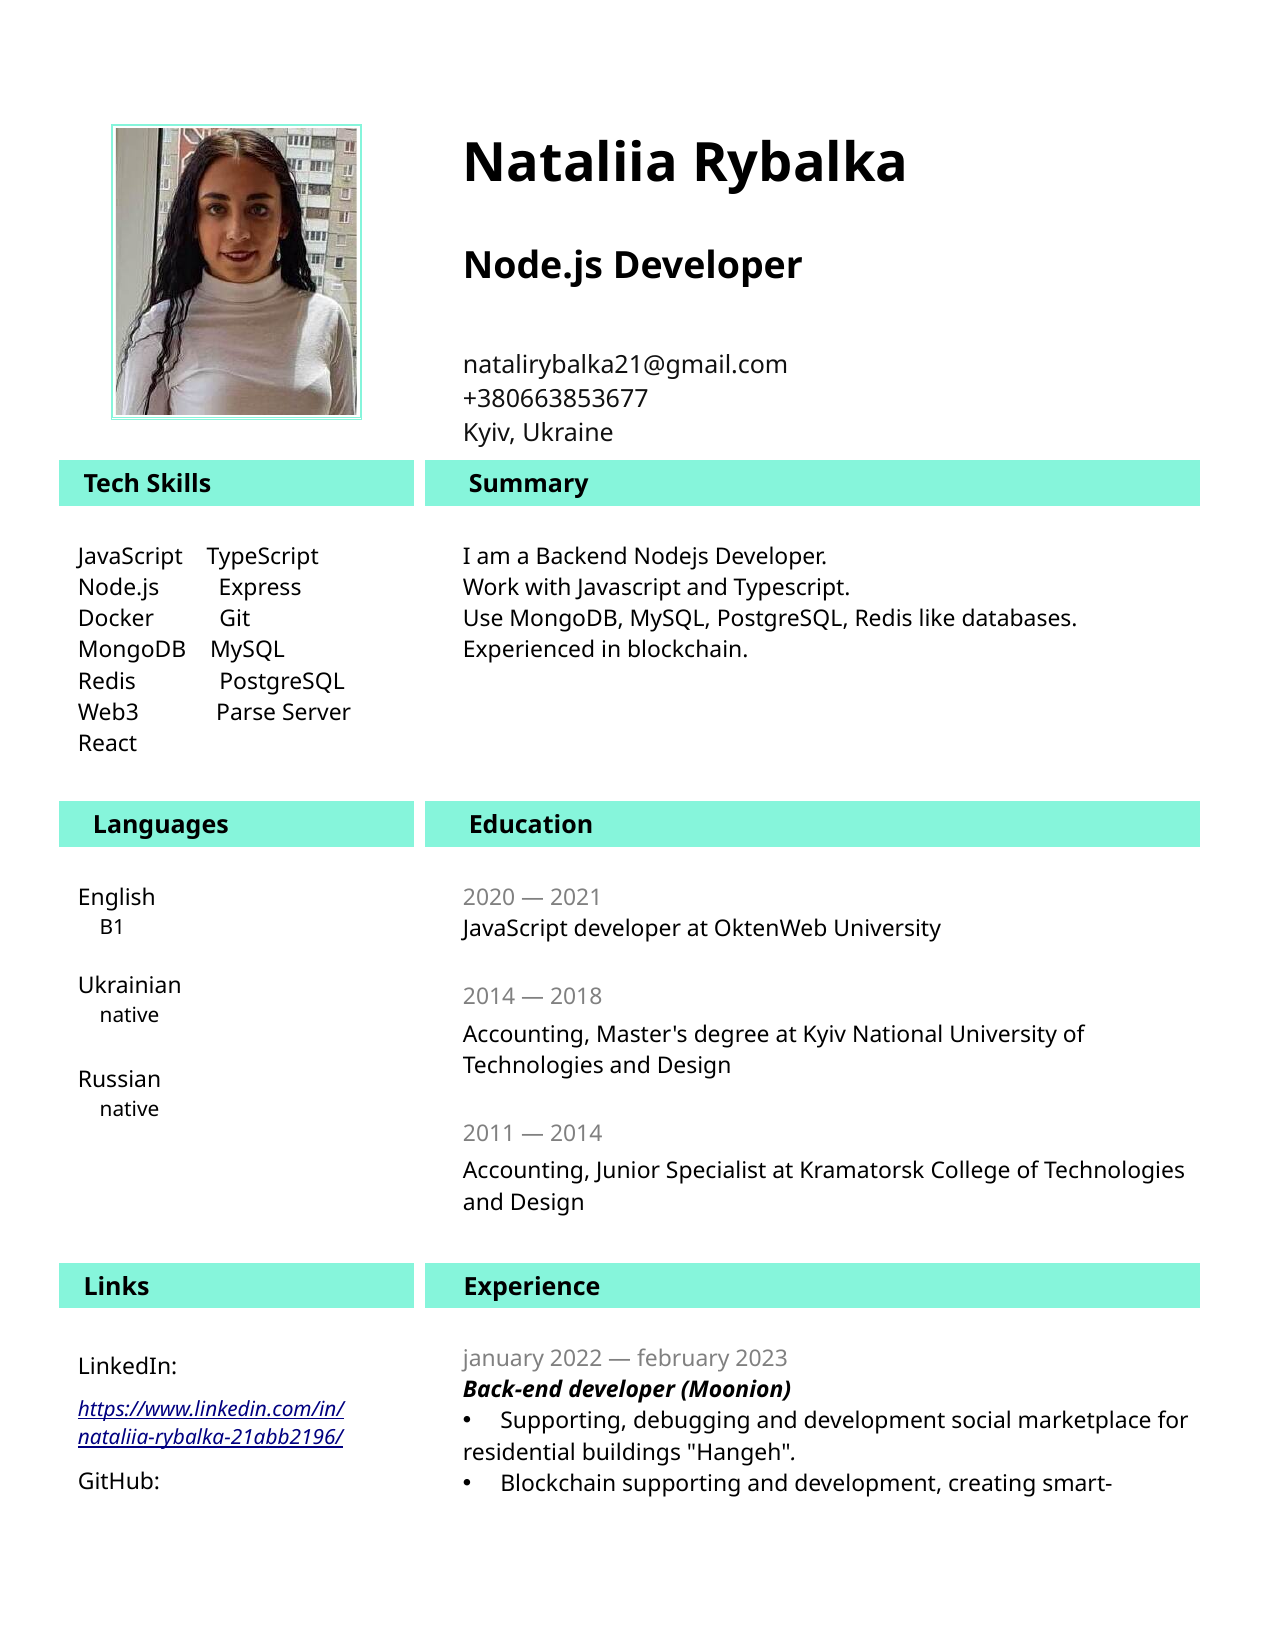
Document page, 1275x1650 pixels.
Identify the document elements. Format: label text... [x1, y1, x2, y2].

table_header Summary [425, 460, 1200, 506]
picture [115, 128, 357, 415]
table_cell 2020 — 2021 JavaScript developer at OktenWeb University 2014 — 2018 Accounting, Master's degree at Kyiv National University of Technologies and Design 2011 — 2014 Accounting, Junior Specialist at Kramatorsk College of Technologies and Design [420, 795, 1206, 1257]
table_cell january 2022 — february 2023 Back-end developer (Moonion) Supporting, debugging and development social marketplace for residential buildings "Hangeh". Blockchain supporting and development, creating smart- [420, 1257, 1206, 1508]
table_header Nataliia Rybalka Node.js Developer [420, 118, 1206, 307]
table_header Education [425, 801, 1200, 847]
table_header [53, 118, 419, 454]
table_cell English B1 Ukrainian native Russian native [53, 795, 419, 1257]
table_header Tech Skills [59, 460, 414, 506]
table_header Experience [425, 1263, 1200, 1308]
table_cell natalirybalka21@gmail.com +380663853677 Kyiv, Ukraine [420, 307, 1206, 454]
table_cell JavaScript TypeScript Node.js Express Docker Git MongoDB MySQL Redis PostgreSQL Web3 Parse Server React [53, 454, 419, 795]
table_header Languages [59, 801, 414, 847]
table_header Links [59, 1263, 414, 1308]
table_cell LinkedIn: https://www.linkedin.com/in/nataliia-rybalka-21abb2196/ GitHub: [53, 1257, 419, 1508]
table_cell I am a Backend Nodejs Developer. Work with Javascript and Typescript. Use MongoDB, MySQL, PostgreSQL, Redis like databases. Experienced in blockchain. [420, 454, 1206, 795]
